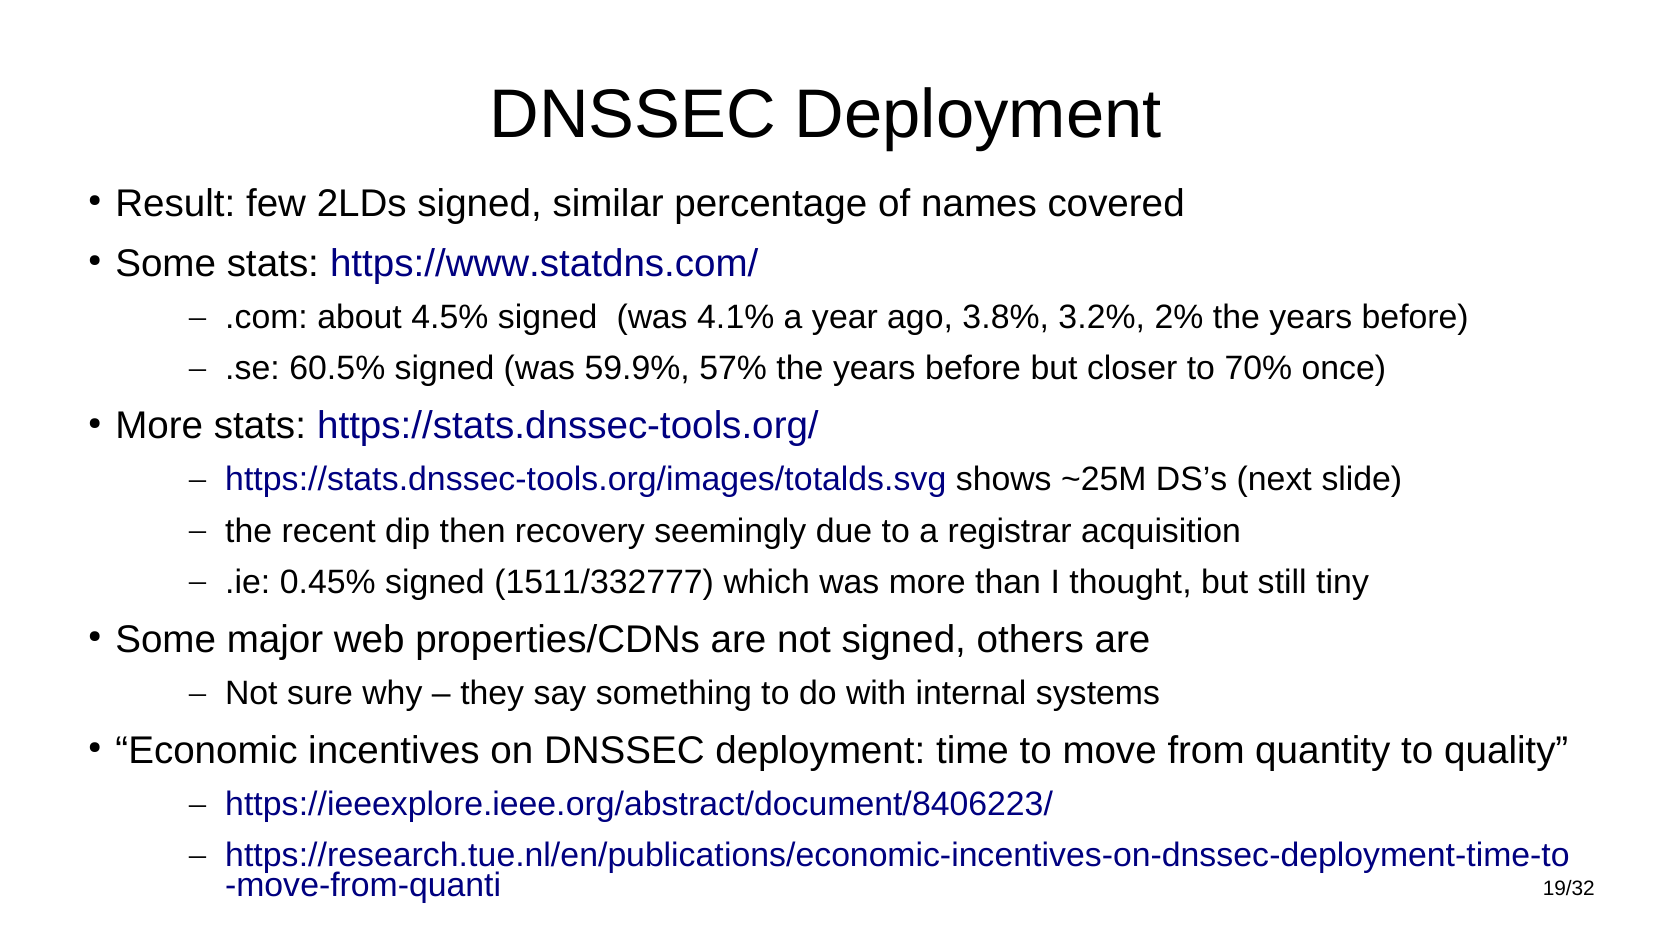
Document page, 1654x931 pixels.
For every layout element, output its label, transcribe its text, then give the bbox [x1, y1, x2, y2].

title DNSSEC Deployment [82, 37, 1570, 192]
list Result: few 2LDs signed, similar percentage of names covered Some stats: https://www.statdns.com/ .com: about 4.5% signed (was 4.1% a year ago, 3.8%, 3.2%, 2% the years before) .se: 60.5% signed (was 59.9%, 57% the years before but closer to 70% once) More stats: https://stats.dnssec-tools.org/ https://stats.dnssec-tools.org/images/totalds.svg shows ~25M DS’s (next slide) the recent dip then recovery seemingly due to a registrar acquisition .ie: 0.45% signed (1511/332777) which was more than I thought, but still tiny Some major web properties/CDNs are not signed, others are Not sure why – they say something to do with internal systems “Economic incentives on DNSSEC deployment: time to move from quantity to quality” https://ieeexplore.ieee.org/abstract/document/8406223/ https://research.tue.nl/en/publications/economic-incentives-on-dnssec-deployment-time-to-move-from-quanti [88, 177, 1575, 886]
